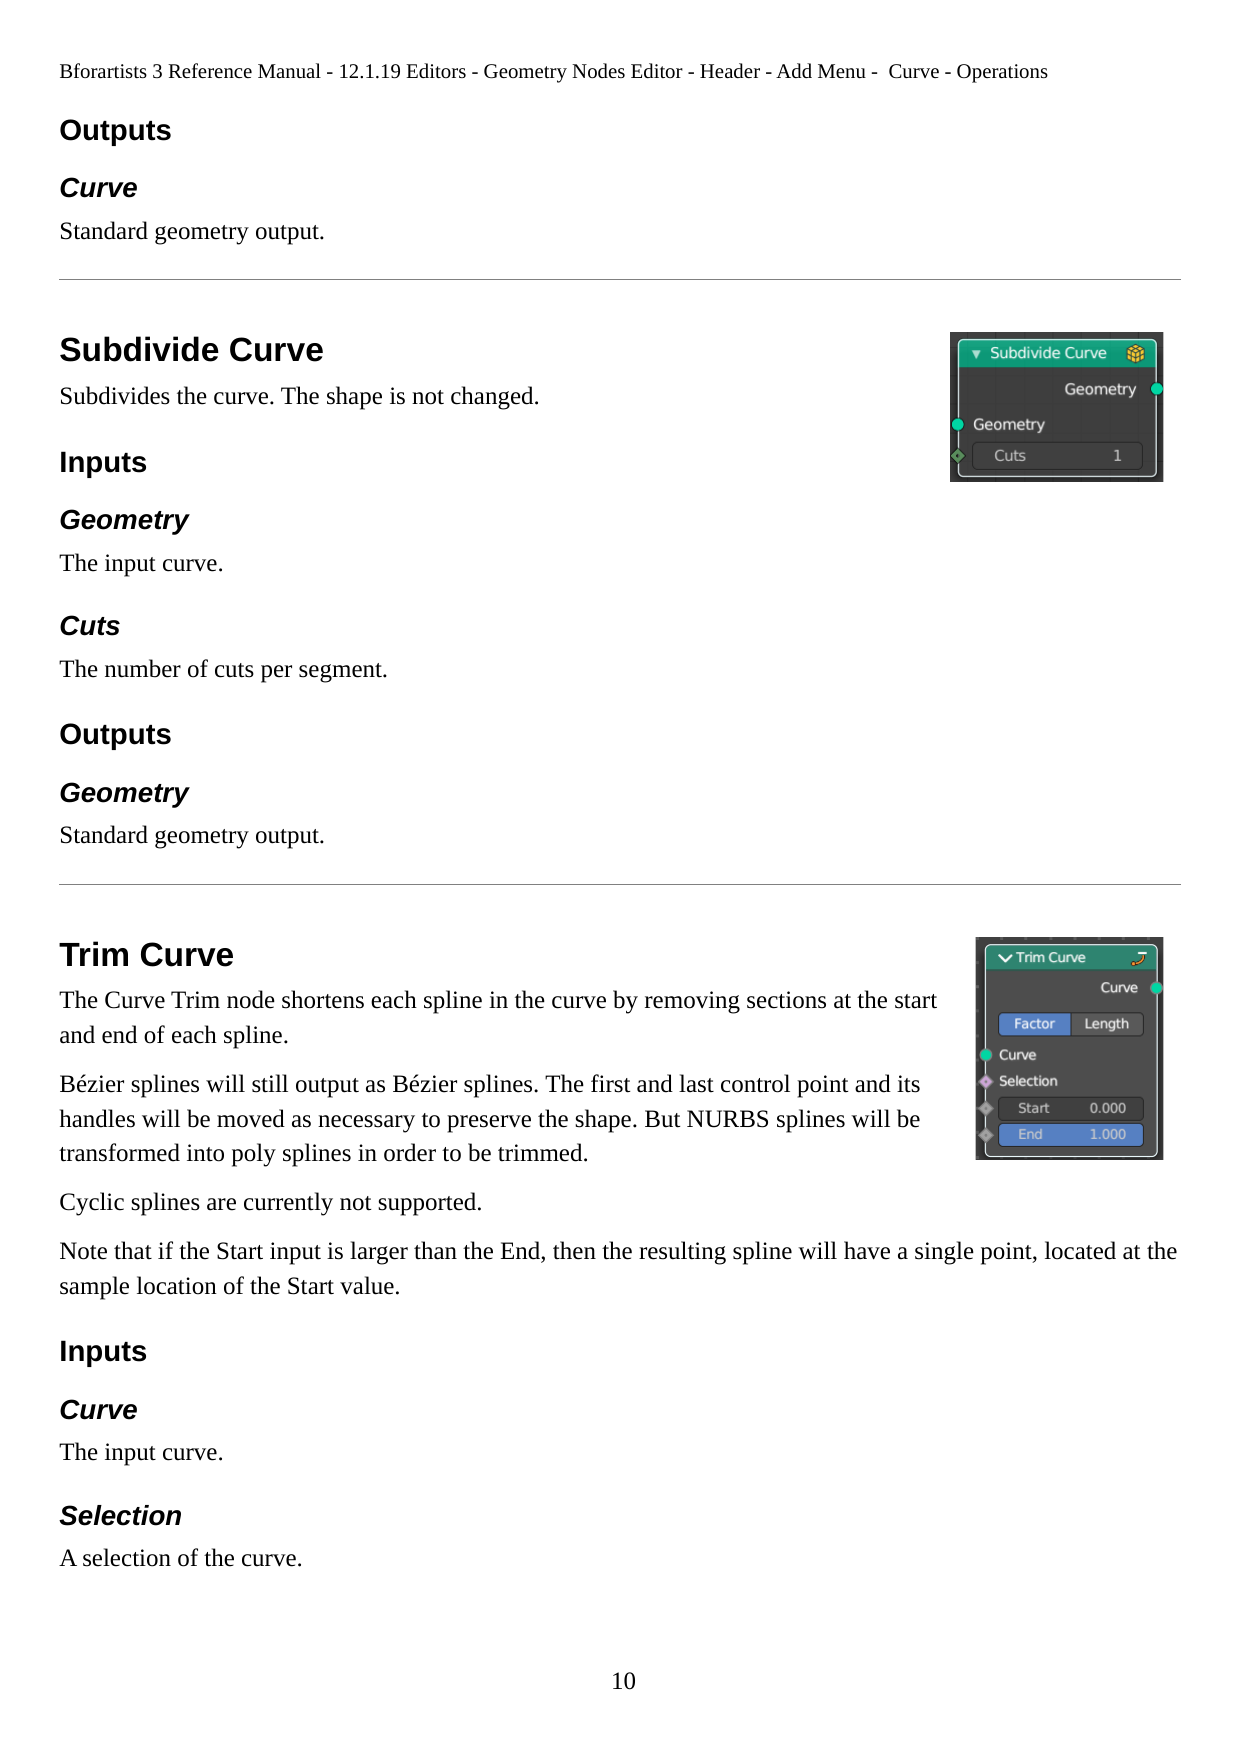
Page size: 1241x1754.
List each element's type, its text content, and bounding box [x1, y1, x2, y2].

subtitle Geometry [59, 776, 1181, 808]
subtitle [1164, 444, 1181, 478]
subtitle Inputs [59, 1334, 1181, 1368]
subtitle Selection [59, 1499, 1181, 1531]
text Cyclic splines are currently not supported. [59, 1187, 1181, 1216]
text Note that if the Start input is larger than the End, then the resulting spline will have a single point, located at the sample location of the Start value. [59, 1236, 1181, 1299]
text Standard geometry output. [59, 216, 1181, 244]
text The input curve. [59, 548, 1181, 576]
subtitle Geometry [59, 503, 1181, 535]
subtitle Curve [59, 1393, 1181, 1425]
subtitle Subdivide Curve [59, 330, 1181, 368]
text The Curve Trim node shortens each spline in the curve by removing sections at the start and end of each spline. [59, 986, 975, 1049]
subtitle Outputs [59, 113, 1181, 146]
subtitle Outputs [59, 717, 1181, 751]
subtitle Curve [59, 171, 1181, 203]
text The number of cuts per segment. [59, 654, 1181, 682]
text Bézier splines will still output as Bézier splines. The first and last control point and its handles will be moved as necessary to preserve the shape. But NURBS splines will be transformed into poly splines in order to be trimmed. [59, 1069, 1181, 1167]
subtitle Inputs [59, 444, 950, 478]
text A selection of the curve. [59, 1543, 1181, 1572]
text Subdivides the curve. The shape is not changed. [59, 381, 950, 410]
subtitle Trim Curve [59, 934, 1181, 973]
picture [975, 937, 1164, 1160]
picture [950, 332, 1164, 482]
text Standard geometry output. [59, 820, 1181, 849]
text The input curve. [59, 1437, 1181, 1466]
subtitle Cuts [59, 609, 1181, 641]
